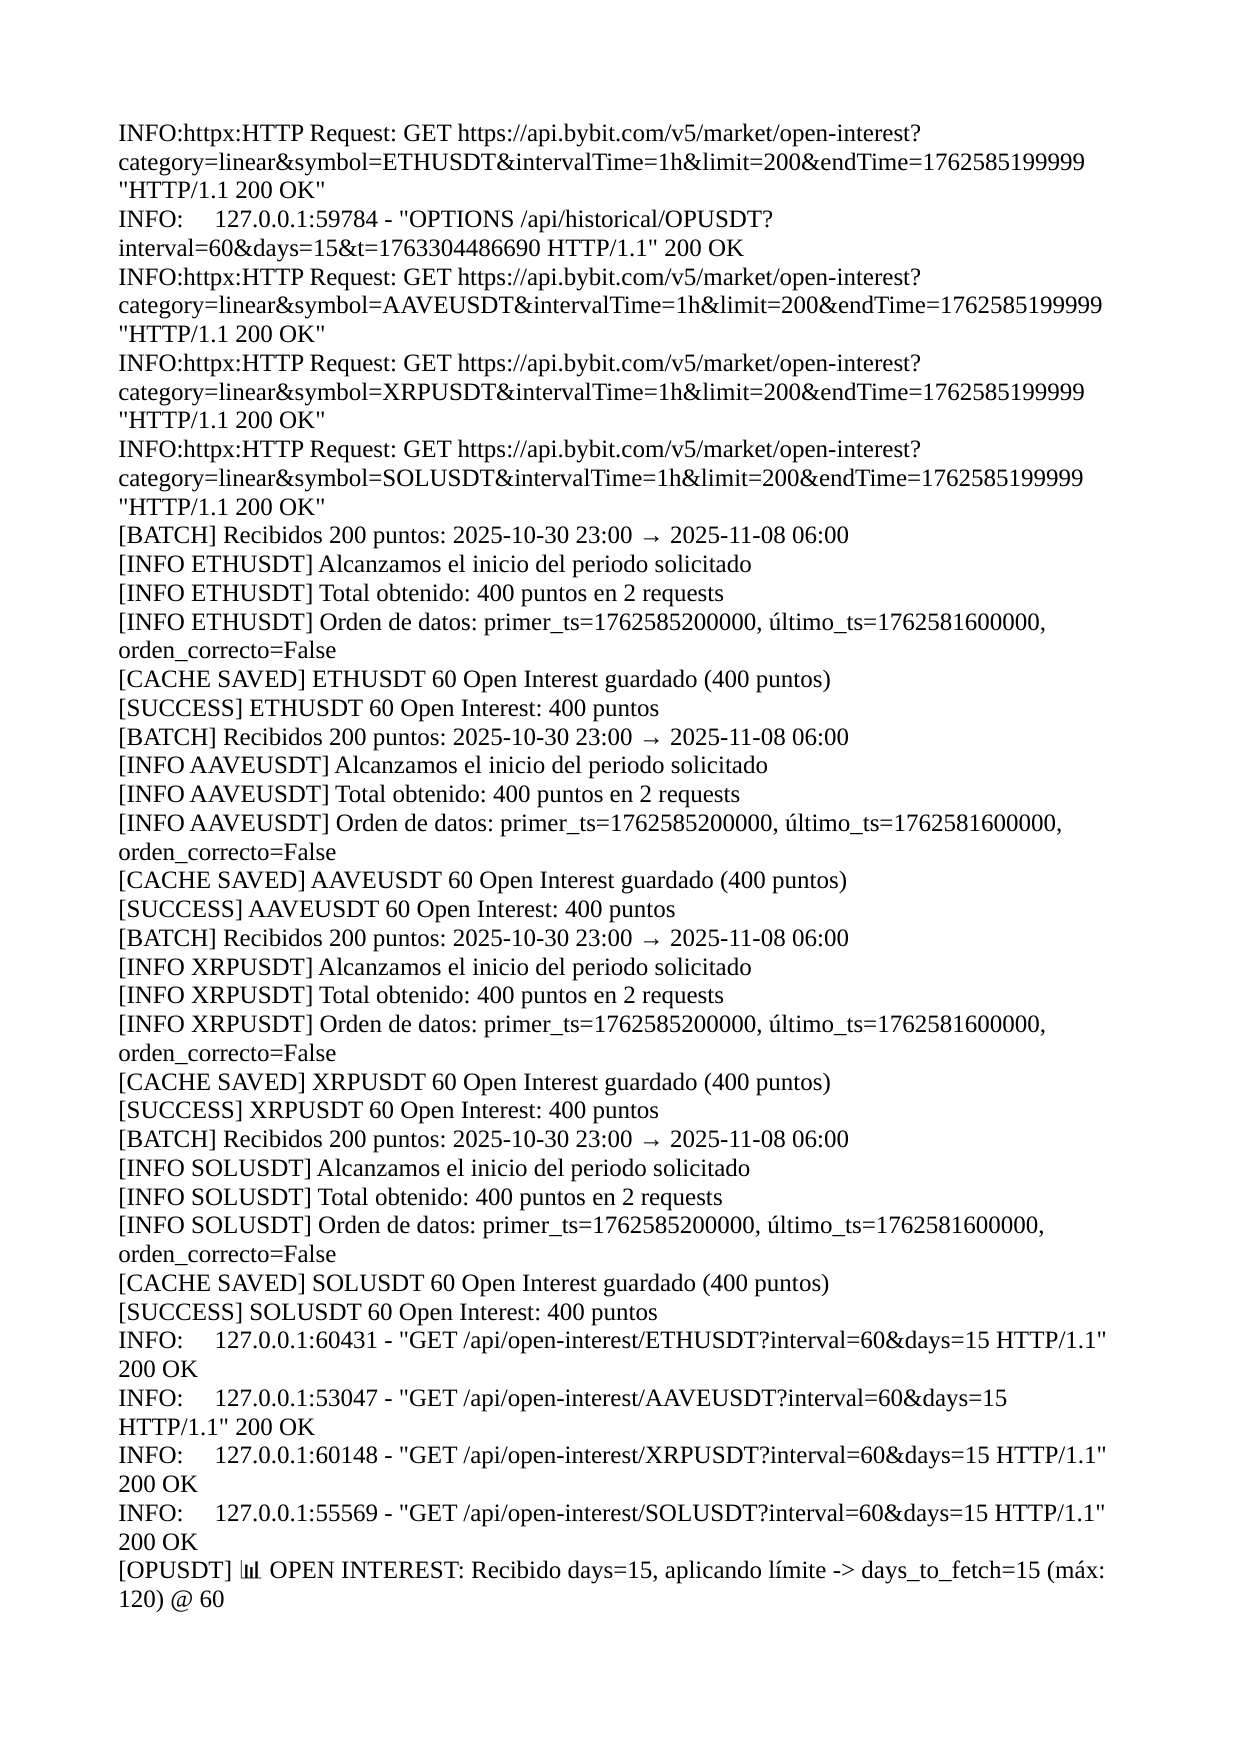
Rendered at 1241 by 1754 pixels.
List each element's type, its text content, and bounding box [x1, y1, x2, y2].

text INFO: 127.0.0.1:59784 - "OPTIONS /api/historical/OPUSDT?interval=60&days=15&t=1763304486690 HTTP/1.1" 200 OK [118, 204, 1122, 262]
text [INFO SOLUSDT] Total obtenido: 400 puntos en 2 requests [118, 1182, 1122, 1211]
text [INFO AAVEUSDT] Orden de datos: primer_ts=1762585200000, último_ts=1762581600000, orden_correcto=False [118, 808, 1122, 866]
text [SUCCESS] ETHUSDT 60 Open Interest: 400 puntos [118, 693, 1122, 722]
text INFO:httpx:HTTP Request: GET https://api.bybit.com/v5/market/open-interest?category=linear&symbol=XRPUSDT&intervalTime=1h&limit=200&endTime=1762585199999 "HTTP/1.1 200 OK" [118, 348, 1122, 434]
text [INFO AAVEUSDT] Alcanzamos el inicio del periodo solicitado [118, 751, 1122, 779]
text [OPUSDT] 📊 OPEN INTEREST: Recibido days=15, aplicando límite -> days_to_fetch=15 (máx: 120) @ 60 [118, 1556, 1122, 1613]
text INFO: 127.0.0.1:53047 - "GET /api/open-interest/AAVEUSDT?interval=60&days=15 HTTP/1.1" 200 OK [118, 1383, 1122, 1441]
text [BATCH] Recibidos 200 puntos: 2025-10-30 23:00 → 2025-11-08 06:00 [118, 923, 1122, 952]
text INFO: 127.0.0.1:60148 - "GET /api/open-interest/XRPUSDT?interval=60&days=15 HTTP/1.1" 200 OK [118, 1441, 1122, 1498]
text [INFO XRPUSDT] Alcanzamos el inicio del periodo solicitado [118, 952, 1122, 981]
text INFO: 127.0.0.1:55569 - "GET /api/open-interest/SOLUSDT?interval=60&days=15 HTTP/1.1" 200 OK [118, 1498, 1122, 1556]
text [INFO ETHUSDT] Total obtenido: 400 puntos en 2 requests [118, 578, 1122, 607]
text [SUCCESS] SOLUSDT 60 Open Interest: 400 puntos [118, 1297, 1122, 1326]
text [CACHE SAVED] XRPUSDT 60 Open Interest guardado (400 puntos) [118, 1067, 1122, 1096]
text INFO:httpx:HTTP Request: GET https://api.bybit.com/v5/market/open-interest?category=linear&symbol=SOLUSDT&intervalTime=1h&limit=200&endTime=1762585199999 "HTTP/1.1 200 OK" [118, 434, 1122, 521]
text [CACHE SAVED] AAVEUSDT 60 Open Interest guardado (400 puntos) [118, 866, 1122, 894]
text INFO:httpx:HTTP Request: GET https://api.bybit.com/v5/market/open-interest?category=linear&symbol=AAVEUSDT&intervalTime=1h&limit=200&endTime=1762585199999 "HTTP/1.1 200 OK" [118, 262, 1122, 348]
text [INFO SOLUSDT] Alcanzamos el inicio del periodo solicitado [118, 1153, 1122, 1182]
text [BATCH] Recibidos 200 puntos: 2025-10-30 23:00 → 2025-11-08 06:00 [118, 1124, 1122, 1153]
text [INFO XRPUSDT] Total obtenido: 400 puntos en 2 requests [118, 981, 1122, 1009]
text [BATCH] Recibidos 200 puntos: 2025-10-30 23:00 → 2025-11-08 06:00 [118, 521, 1122, 549]
text [CACHE SAVED] ETHUSDT 60 Open Interest guardado (400 puntos) [118, 664, 1122, 693]
text [INFO XRPUSDT] Orden de datos: primer_ts=1762585200000, último_ts=1762581600000, orden_correcto=False [118, 1009, 1122, 1067]
text INFO: 127.0.0.1:60431 - "GET /api/open-interest/ETHUSDT?interval=60&days=15 HTTP/1.1" 200 OK [118, 1326, 1122, 1383]
text [INFO ETHUSDT] Alcanzamos el inicio del periodo solicitado [118, 549, 1122, 578]
text [INFO ETHUSDT] Orden de datos: primer_ts=1762585200000, último_ts=1762581600000, orden_correcto=False [118, 607, 1122, 664]
text [INFO SOLUSDT] Orden de datos: primer_ts=1762585200000, último_ts=1762581600000, orden_correcto=False [118, 1211, 1122, 1268]
text INFO:httpx:HTTP Request: GET https://api.bybit.com/v5/market/open-interest?category=linear&symbol=ETHUSDT&intervalTime=1h&limit=200&endTime=1762585199999 "HTTP/1.1 200 OK" [118, 118, 1122, 204]
text [INFO AAVEUSDT] Total obtenido: 400 puntos en 2 requests [118, 779, 1122, 808]
text [SUCCESS] AAVEUSDT 60 Open Interest: 400 puntos [118, 894, 1122, 923]
text [CACHE SAVED] SOLUSDT 60 Open Interest guardado (400 puntos) [118, 1268, 1122, 1297]
text [SUCCESS] XRPUSDT 60 Open Interest: 400 puntos [118, 1096, 1122, 1124]
text [BATCH] Recibidos 200 puntos: 2025-10-30 23:00 → 2025-11-08 06:00 [118, 722, 1122, 751]
